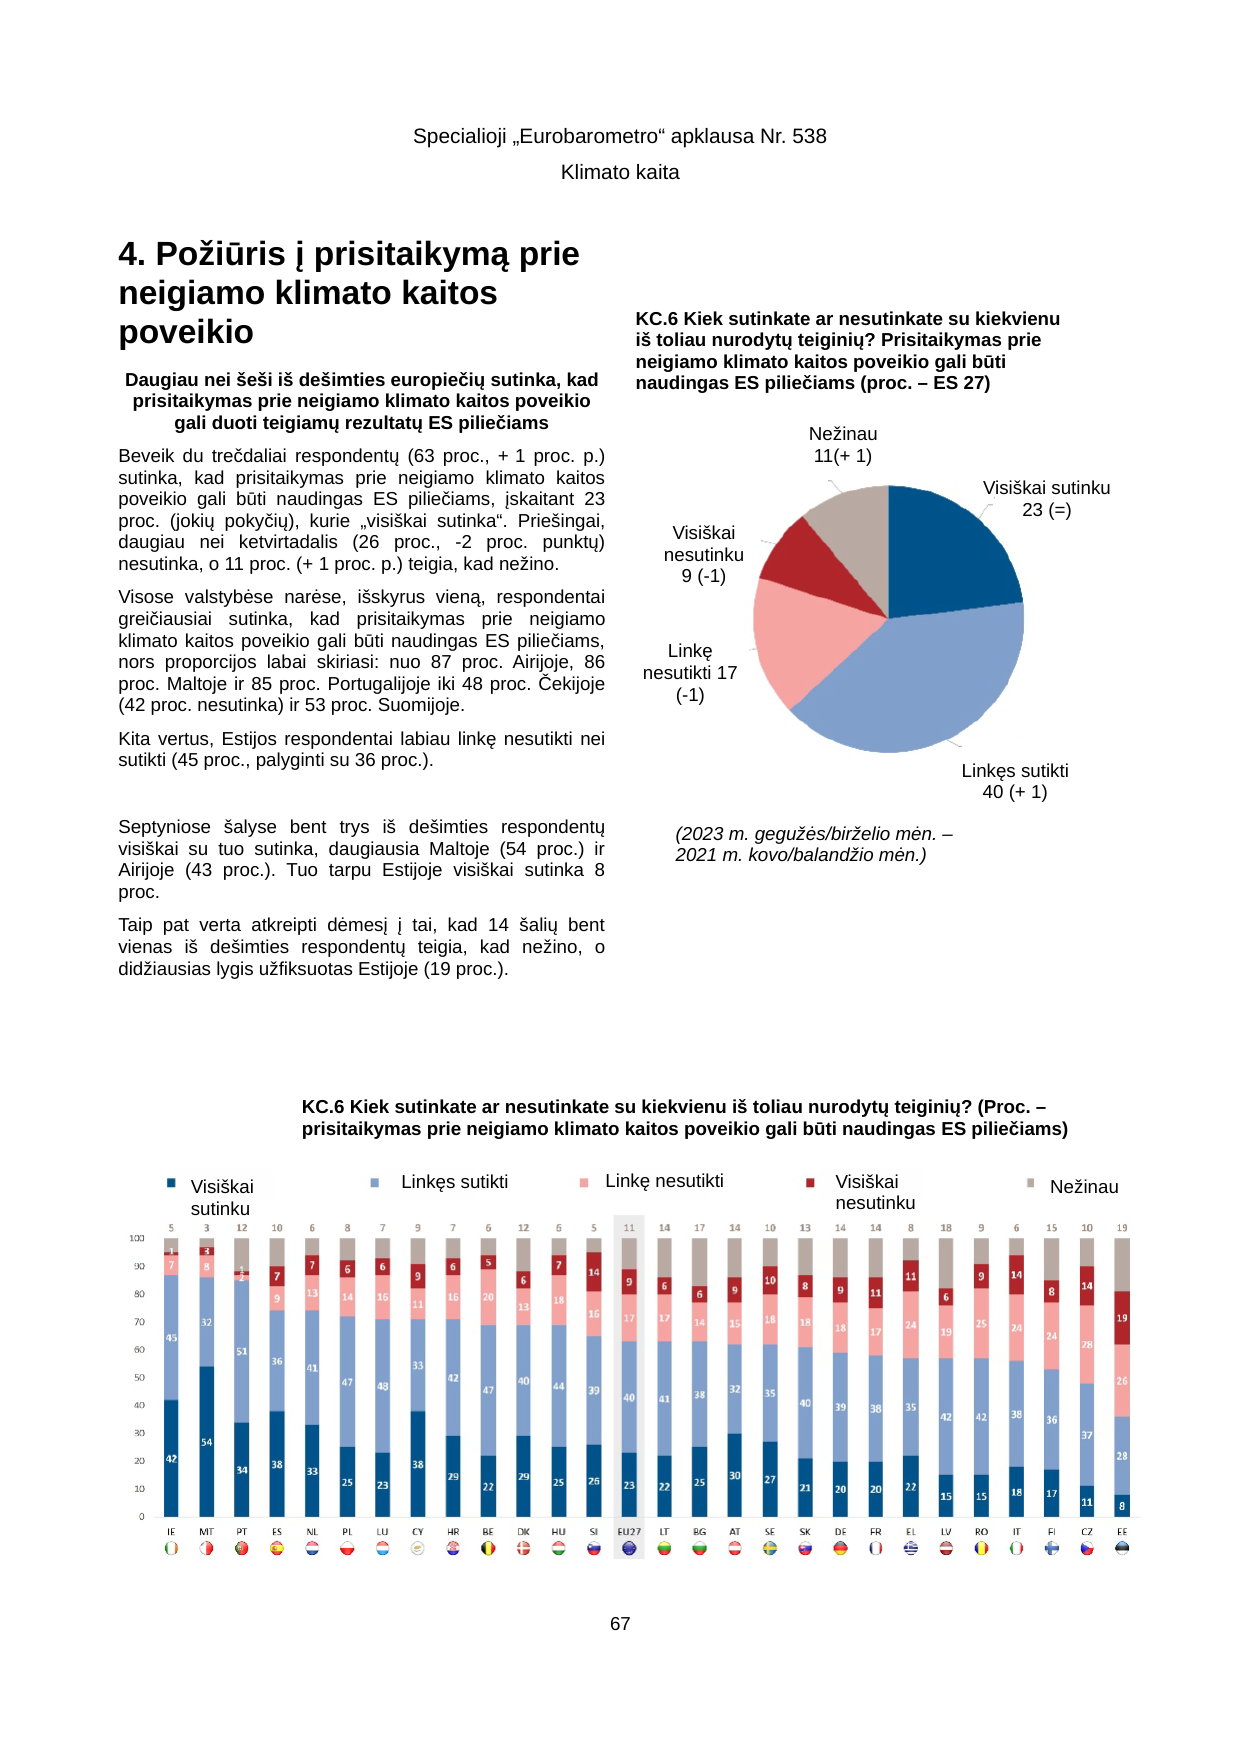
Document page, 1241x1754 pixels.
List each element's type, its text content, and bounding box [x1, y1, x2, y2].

text Beveik du trečdaliai respondentų (63 proc., + 1 proc. p.) sutinka, kad prisitaikymas prie neigiamo klimato kaitos poveikio gali būti naudingas ES piliečiams, įskaitant 23 proc. (jokių pokyčių), kurie „visiškai sutinka“. Priešingai, daugiau nei ketvirtadalis (26 proc., -2 proc. punktų) nesutinka, o 11 proc. (+ 1 proc. p.) teigia, kad nežino. [118, 445, 605, 574]
subtitle 4. Požiūris į prisitaikymą prie neigiamo klimato kaitos poveikio [118, 234, 605, 350]
text Septyniose šalyse bent trys iš dešimties respondentų visiškai su tuo sutinka, daugiausia Maltoje (54 proc.) ir Airijoje (43 proc.). Tuo tarpu Estijoje visiškai sutinka 8 proc. [118, 816, 605, 902]
picture [118, 1210, 1141, 1562]
text Taip pat verta atkreipti dėmesį į tai, kad 14 šalių bent vienas iš dešimties respondentų teigia, kad nežino, o didžiausias lygis užfiksuotas Estijoje (19 proc.). [118, 914, 605, 979]
text Kita vertus, Estijos respondentai labiau linkę nesutikti nei sutikti (45 proc., palyginti su 36 proc.). [118, 728, 605, 771]
picture [153, 1158, 1034, 1200]
picture [733, 473, 1034, 757]
text Visose valstybėse narėse, išskyrus vieną, respondentai greičiausiai sutinka, kad prisitaikymas prie neigiamo klimato kaitos poveikio gali būti naudingas ES piliečiams, nors proporcijos labai skiriasi: nuo 87 proc. Airijoje, 86 proc. Maltoje ir 85 proc. Portugalijoje iki 48 proc. Čekijoje (42 proc. nesutinka) ir 53 proc. Suomijoje. [118, 586, 605, 716]
text Daugiau nei šeši iš dešimties europiečių sutinka, kad prisitaikymas prie neigiamo klimato kaitos poveikio gali duoti teigiamų rezultatų ES piliečiams [118, 368, 605, 433]
